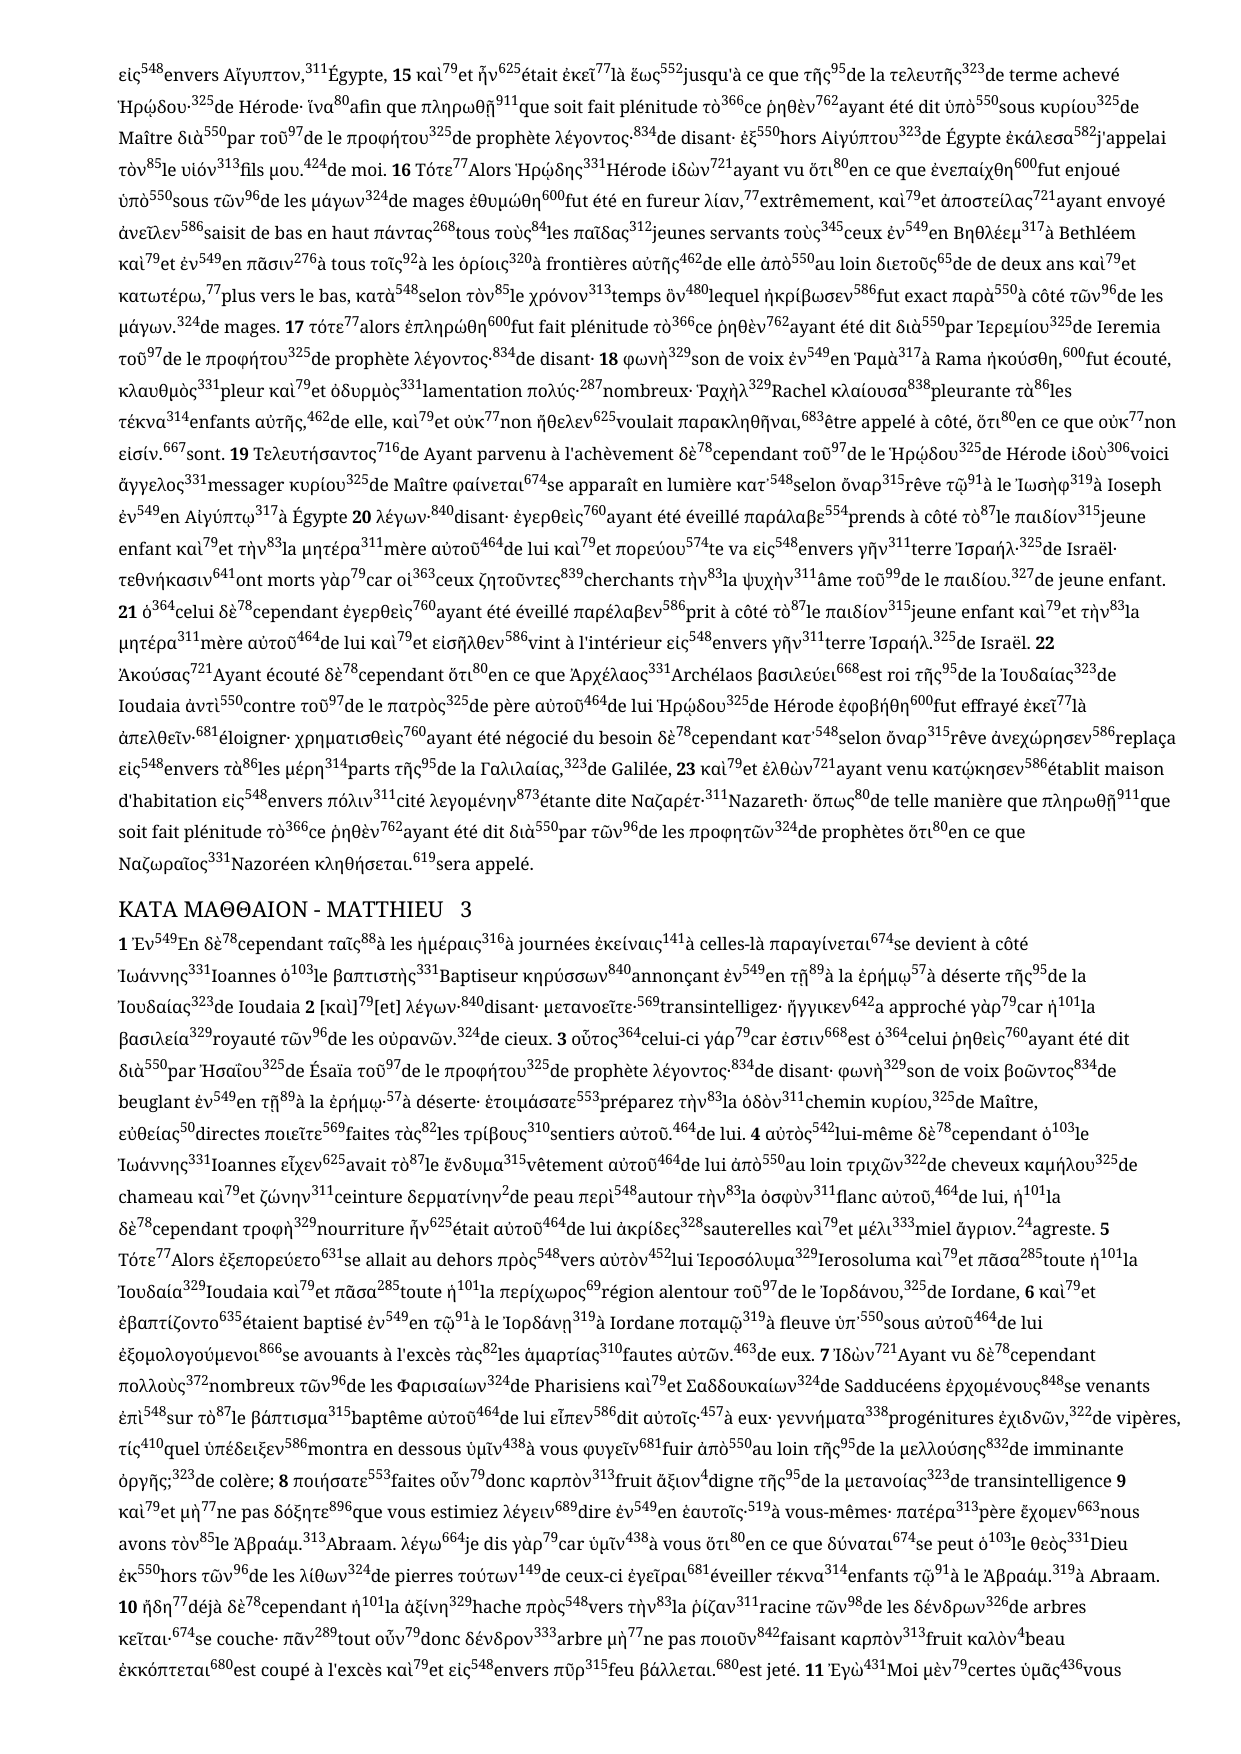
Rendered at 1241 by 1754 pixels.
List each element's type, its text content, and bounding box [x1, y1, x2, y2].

text 1 Τοῦ97de Le δὲ78cependant Ἰησοῦ325de Iésous γεννηθέντος754de ayant été engendré ἐν549en Βηθλέεμ317à Bethléem τῆς95de la Ἰουδαίας323de Ioudaia ἐν549en ἡμέραις316à journées Ἡρῴδου325de Hérode τοῦ97de le βασιλέως,325de roi, ἰδοὺ306voici μάγοι330mages ἀπὸ550au loin ἀνατολῶν322de levants παρεγένοντο591se devinrent à côté εἰς548envers Ἱεροσόλυμα314Ierosoluma 2 λέγοντες·839disants· ποῦ77où? ἐστιν668est ὁ364celui τεχθεὶς760ayant été enfanté βασιλεὺς331roi τῶν96de les Ἰουδαίων;64de Ioudaiens; εἴδομεν581nous vîmes γὰρ79car αὐτοῦ464de lui τὸν85le ἀστέρα313étoile ἐν549en τῇ89à la ἀνατολῇ317à levant καὶ79et ἤλθομεν581nous vînmes προσκυνῆσαι681prosterner vers αὐτῷ.458à lui. 3 ἀκούσας721ayant écouté δὲ78cependant ὁ103le βασιλεὺς331roi Ἡρῴδης331Hérode ἐταράχθη600fut troublé καὶ79et πᾶσα285toute Ἱεροσόλυμα329Ierosoluma μετ᾽550avec αὐτοῦ,464de lui, 4 καὶ79et συναγαγὼν721ayant mené ensemble πάντας268tous τοὺς84les ἀρχιερεῖς312chefs sacrificateurs καὶ79et γραμματεῖς312lettrés τοῦ97de le λαοῦ325de peuple ἐπυνθάνετο631se enquérait παρ᾽550à côté αὐτῶν463de eux ποῦ77où? ὁ103le χριστὸς331Christ γεννᾶται.680est engendré. 5 οἱ468ceux δὲ78cependant εἶπαν585dirent αὐτῷ·458à lui· ἐν549en Βηθλέεμ317à Bethléem τῆς95de la Ἰουδαίας·323de Ioudaia· οὕτως77ainsi γὰρ79car γέγραπται654a été graphé διὰ550par τοῦ97de le προφήτου·325de prophète· 6 καὶ79et σὺ448toi Βηθλέεμ,335Bethléem, γῆ335terre Ἰούδα,325de Iouda, οὐδαμῶς77certainement pas ἐλαχίστη45moindre εἶ666tu es ἐν549en τοῖς90à les ἡγεμόσιν318à gouverneurs Ἰούδα·325de Iouda· ἐκ550hors σοῦ442de toi γὰρ79car ἐξελεύσεται612se sortira ἡγούμενος,867se gouvernant, ὅστις498lequel un quelconque ποιμανεῖ606bergera τὸν85le λαόν313peuple μου424de moi τὸν85le Ἰσραήλ.313Israël. 7 Τότε77Alors Ἡρῴδης331Hérode λάθρᾳ77en omission καλέσας721ayant appelé τοὺς84les μάγους312mages ἠκρίβωσεν586fut exact παρ᾽550à côté αὐτῶν463de eux τὸν85le χρόνον313temps τοῦ97de le φαινομένου861de se apparaissant en lumière ἀστέρος,325de étoile, 8 καὶ79et πέμψας721ayant mandé αὐτοὺς451eux εἰς548envers Βηθλέεμ311Bethléem εἶπεν·586dit· πορευθέντες759ayants étés allés ἐξετάσατε553examinez à l'excès ἀκριβῶς77exactement περὶ550autour τοῦ99de le παιδίου·327de jeune enfant· ἐπὰν80dès que le cas échéant δὲ78cependant εὕρητε,896que vous trouviez, ἀπαγγείλατέ553rapportez annonce μοι,420à moi, ὅπως80de telle manière que κἀγὼ431et moi ἐλθὼν721ayant venu προσκυνήσω895que je prosterne vers αὐτῷ.458à lui. 9 Οἱ363Ceux δὲ78cependant ἀκούσαντες720ayants écoutés τοῦ97de le βασιλέως325de roi ἐπορεύθησαν599furent allé καὶ79et ἰδοὺ306voici ὁ103le ἀστήρ,331étoile, ὃν480lequel εἶδον585virent ἐν549en τῇ89à la ἀνατολῇ,317à levant, προῆγεν625menait devant αὐτούς,451eux, ἕως80jusqu'à ce que ἐλθὼν721ayant venu ἐστάθη600fut dressé ἐπάνω552sur le haut οὗ77où ἦν625était τὸ105le παιδίον.333jeune enfant. 10 ἰδόντες720ayants vus δὲ78cependant τὸν85le ἀστέρα313étoile ἐχάρησαν599furent été de joie χαρὰν311joie μεγάλην2grande σφόδρα.77véhémentement. 11 καὶ79et ἐλθόντες720ayants venus εἰς548envers τὴν83la οἰκίαν311maison d'habitation εἶδον585virent τὸ87le παιδίον315jeune enfant μετὰ550avec Μαρίας323de Maria τῆς95de la μητρὸς323de mère αὐτοῦ,464de lui, καὶ79et πεσόντες720ayants tombés προσεκύνησαν585prosternèrent vers αὐτῷ458à lui καὶ79et ἀνοίξαντες720ayants ouverts τοὺς84les θησαυροὺς312trésors αὐτῶν463de eux προσήνεγκαν585apportèrent αὐτῷ458à lui δῶρα,314dons, χρυσὸν313or καὶ79et λίβανον313oliban καὶ79et σμύρναν.311myrrhe. 12 Καὶ79Et χρηματισθέντες759ayants étés négociés du besoin κατ᾽548selon ὄναρ315rêve μὴ77ne pas ἀνακάμψαι681fléchir de bas en haut πρὸς548vers Ἡρῴδην,313Hérode, δι᾽550par ἄλλης125de autre ὁδοῦ323de chemin ἀνεχώρησαν585replacèrent εἰς548envers τὴν83la χώραν311région αὐτῶν.463de eux. 13 Ἀναχωρησάντων715de Ayants replacés δὲ78cependant αὐτῶν463de eux ἰδοὺ306voici ἄγγελος331messager κυρίου325de Maître φαίνεται674se apparaît en lumière κατ᾽548selon ὄναρ315rêve τῷ91à le Ἰωσὴφ319à Ioseph λέγων·840disant· ἐγερθεὶς760ayant été éveillé παράλαβε554prends à côté τὸ87le παιδίον315jeune enfant καὶ79et τὴν83la μητέρα311mère αὐτοῦ464de lui καὶ79et φεῦγε570fuis εἰς548envers Αἴγυπτον311Égypte καὶ79et ἴσθι570sois ἐκεῖ77là ἕως80jusqu'à ce que ἂν340le cas échéant εἴπω895que je dise σοι·439à toi· μέλλει668immine γὰρ79car Ἡρῴδης331Hérode ζητεῖν689chercher τὸ87le παιδίον315jeune enfant τοῦ360de ce ἀπολέσαι681perdre au loin αὐτό.454lui. 14 ὁ364celui δὲ78cependant ἐγερθεὶς760ayant été éveillé παρέλαβεν586prit à côté τὸ87le παιδίον315jeune enfant καὶ79et τὴν83la μητέρα311mère αὐτοῦ464de lui νυκτὸς323de nuit καὶ79et ἀνεχώρησεν586replaça εἰς548envers Αἴγυπτον,311Égypte, 15 καὶ79et ἦν625était ἐκεῖ77là ἕως552jusqu'à ce que τῆς95de la τελευτῆς323de terme achevé Ἡρῴδου·325de Hérode· ἵνα80afin que πληρωθῇ911que soit fait plénitude τὸ366ce ῥηθὲν762ayant été dit ὑπὸ550sous κυρίου325de Maître διὰ550par τοῦ97de le προφήτου325de prophète λέγοντος·834de disant· ἐξ550hors Αἰγύπτου323de Égypte ἐκάλεσα582j'appelai τὸν85le υἱόν313fils μου.424de moi. 16 Τότε77Alors Ἡρῴδης331Hérode ἰδὼν721ayant vu ὅτι80en ce que ἐνεπαίχθη600fut enjoué ὑπὸ550sous τῶν96de les μάγων324de mages ἐθυμώθη600fut été en fureur λίαν,77extrêmement, καὶ79et ἀποστείλας721ayant envoyé ἀνεῖλεν586saisit de bas en haut πάντας268tous τοὺς84les παῖδας312jeunes servants τοὺς345ceux ἐν549en Βηθλέεμ317à Bethléem καὶ79et ἐν549en πᾶσιν276à tous τοῖς92à les ὁρίοις320à frontières αὐτῆς462de elle ἀπὸ550au loin διετοῦς65de de deux ans καὶ79et κατωτέρω,77plus vers le bas, κατὰ548selon τὸν85le χρόνον313temps ὃν480lequel ἠκρίβωσεν586fut exact παρὰ550à côté τῶν96de les μάγων.324de mages. 17 τότε77alors ἐπληρώθη600fut fait plénitude τὸ366ce ῥηθὲν762ayant été dit διὰ550par Ἰερεμίου325de Ieremia τοῦ97de le προφήτου325de prophète λέγοντος·834de disant· 18 φωνὴ329son de voix ἐν549en Ῥαμὰ317à Rama ἠκούσθη,600fut écouté, κλαυθμὸς331pleur καὶ79et ὀδυρμὸς331lamentation πολύς·287nombreux· Ῥαχὴλ329Rachel κλαίουσα838pleurante τὰ86les τέκνα314enfants αὐτῆς,462de elle, καὶ79et οὐκ77non ἤθελεν625voulait παρακληθῆναι,683être appelé à côté, ὅτι80en ce que οὐκ77non εἰσίν.667sont. 19 Τελευτήσαντος716de Ayant parvenu à l'achèvement δὲ78cependant τοῦ97de le Ἡρῴδου325de Hérode ἰδοὺ306voici ἄγγελος331messager κυρίου325de Maître φαίνεται674se apparaît en lumière κατ᾽548selon ὄναρ315rêve τῷ91à le Ἰωσὴφ319à Ioseph ἐν549en Αἰγύπτῳ317à Égypte 20 λέγων·840disant· ἐγερθεὶς760ayant été éveillé παράλαβε554prends à côté τὸ87le παιδίον315jeune enfant καὶ79et τὴν83la μητέρα311mère αὐτοῦ464de lui καὶ79et πορεύου574te va εἰς548envers γῆν311terre Ἰσραήλ·325de Israël· τεθνήκασιν641ont morts γὰρ79car οἱ363ceux ζητοῦντες839cherchants τὴν83la ψυχὴν311âme τοῦ99de le παιδίου.327de jeune enfant. 21 ὁ364celui δὲ78cependant ἐγερθεὶς760ayant été éveillé παρέλαβεν586prit à côté τὸ87le παιδίον315jeune enfant καὶ79et τὴν83la μητέρα311mère αὐτοῦ464de lui καὶ79et εἰσῆλθεν586vint à l'intérieur εἰς548envers γῆν311terre Ἰσραήλ.325de Israël. 22 Ἀκούσας721Ayant écouté δὲ78cependant ὅτι80en ce que Ἀρχέλαος331Archélaos βασιλεύει668est roi τῆς95de la Ἰουδαίας323de Ioudaia ἀντὶ550contre τοῦ97de le πατρὸς325de père αὐτοῦ464de lui Ἡρῴδου325de Hérode ἐφοβήθη600fut effrayé ἐκεῖ77là ἀπελθεῖν·681éloigner· χρηματισθεὶς760ayant été négocié du besoin δὲ78cependant κατ᾽548selon ὄναρ315rêve ἀνεχώρησεν586replaça εἰς548envers τὰ86les μέρη314parts τῆς95de la Γαλιλαίας,323de Galilée, 23 καὶ79et ἐλθὼν721ayant venu κατῴκησεν586établit maison d'habitation εἰς548envers πόλιν311cité λεγομένην873étante dite Ναζαρέτ·311Nazareth· ὅπως80de telle manière que πληρωθῇ911que soit fait plénitude τὸ366ce ῥηθὲν762ayant été dit διὰ550par τῶν96de les προφητῶν324de prophètes ὅτι80en ce que Ναζωραῖος331Nazoréen κληθήσεται.619sera appelé. [118, 59, 1181, 876]
text 1 Ἐν549En δὲ78cependant ταῖς88à les ἡμέραις316à journées ἐκείναις141à celles-là παραγίνεται674se devient à côté Ἰωάννης331Ioannes ὁ103le βαπτιστὴς331Baptiseur κηρύσσων840annonçant ἐν549en τῇ89à la ἐρήμῳ57à déserte τῆς95de la Ἰουδαίας323de Ioudaia 2 [καὶ]79[et] λέγων·840disant· μετανοεῖτε·569transintelligez· ἤγγικεν642a approché γὰρ79car ἡ101la βασιλεία329royauté τῶν96de les οὐρανῶν.324de cieux. 3 οὗτος364celui-ci γάρ79car ἐστιν668est ὁ364celui ῥηθεὶς760ayant été dit διὰ550par Ἠσαΐου325de Ésaïa τοῦ97de le προφήτου325de prophète λέγοντος·834de disant· φωνὴ329son de voix βοῶντος834de beuglant ἐν549en τῇ89à la ἐρήμῳ·57à déserte· ἑτοιμάσατε553préparez τὴν83la ὁδὸν311chemin κυρίου,325de Maître, εὐθείας50directes ποιεῖτε569faites τὰς82les τρίβους310sentiers αὐτοῦ.464de lui. 4 αὐτὸς542lui-même δὲ78cependant ὁ103le Ἰωάννης331Ioannes εἶχεν625avait τὸ87le ἔνδυμα315vêtement αὐτοῦ464de lui ἀπὸ550au loin τριχῶν322de cheveux καμήλου325de chameau καὶ79et ζώνην311ceinture δερματίνην2de peau περὶ548autour τὴν83la ὀσφὺν311flanc αὐτοῦ,464de lui, ἡ101la δὲ78cependant τροφὴ329nourriture ἦν625était αὐτοῦ464de lui ἀκρίδες328sauterelles καὶ79et μέλι333miel ἄγριον.24agreste. 5 Τότε77Alors ἐξεπορεύετο631se allait au dehors πρὸς548vers αὐτὸν452lui Ἱεροσόλυμα329Ierosoluma καὶ79et πᾶσα285toute ἡ101la Ἰουδαία329Ioudaia καὶ79et πᾶσα285toute ἡ101la περίχωρος69région alentour τοῦ97de le Ἰορδάνου,325de Iordane, 6 καὶ79et ἐβαπτίζοντο635étaient baptisé ἐν549en τῷ91à le Ἰορδάνῃ319à Iordane ποταμῷ319à fleuve ὑπ᾽550sous αὐτοῦ464de lui ἐξομολογούμενοι866se avouants à l'excès τὰς82les ἁμαρτίας310fautes αὐτῶν.463de eux. 7 Ἰδὼν721Ayant vu δὲ78cependant πολλοὺς372nombreux τῶν96de les Φαρισαίων324de Pharisiens καὶ79et Σαδδουκαίων324de Sadducéens ἐρχομένους848se venants ἐπὶ548sur τὸ87le βάπτισμα315baptême αὐτοῦ464de lui εἶπεν586dit αὐτοῖς·457à eux· γεννήματα338progénitures ἐχιδνῶν,322de vipères, τίς410quel ὑπέδειξεν586montra en dessous ὑμῖν438à vous φυγεῖν681fuir ἀπὸ550au loin τῆς95de la μελλούσης832de imminante ὀργῆς;323de colère; 8 ποιήσατε553faites οὖν79donc καρπὸν313fruit ἄξιον4digne τῆς95de la μετανοίας323de transintelligence 9 καὶ79et μὴ77ne pas δόξητε896que vous estimiez λέγειν689dire ἐν549en ἑαυτοῖς·519à vous-mêmes· πατέρα313père ἔχομεν663nous avons τὸν85le Ἀβραάμ.313Abraam. λέγω664je dis γὰρ79car ὑμῖν438à vous ὅτι80en ce que δύναται674se peut ὁ103le θεὸς331Dieu ἐκ550hors τῶν96de les λίθων324de pierres τούτων149de ceux-ci ἐγεῖραι681éveiller τέκνα314enfants τῷ91à le Ἀβραάμ.319à Abraam. 10 ἤδη77déjà δὲ78cependant ἡ101la ἀξίνη329hache πρὸς548vers τὴν83la ῥίζαν311racine τῶν98de les δένδρων326de arbres κεῖται·674se couche· πᾶν289tout οὖν79donc δένδρον333arbre μὴ77ne pas ποιοῦν842faisant καρπὸν313fruit καλὸν4beau ἐκκόπτεται680est coupé à l'excès καὶ79et εἰς548envers πῦρ315feu βάλλεται.680est jeté. 11 Ἐγὼ431Moi μὲν79certes ὑμᾶς436vous βαπτίζω664je baptise ἐν549en ὕδατι321à eau εἰς548envers μετάνοιαν,311transintelligence, ὁ364celui δὲ78cependant ὀπίσω552derrière μου424de moi ἐρχόμενος867se venant ἰσχυρότερός47plus fort μού424de moi ἐστιν,668est, οὗ492de lequel οὐκ77non εἰμὶ664je suis ἱκανὸς47assez-important τὰ86les ὑποδήματα314souliers βαστάσαι·681mettre en charge· αὐτὸς469lui ὑμᾶς436vous βαπτίσει606baptisera ἐν549en πνεύματι321à souffle ἁγίῳ12à saint καὶ79et πυρί·321à feu· 12 οὗ492de lequel τὸ105le πτύον333pelle à vanner ἐν549en τῇ89à la χειρὶ317à main αὐτοῦ464de lui καὶ79et διακαθαριεῖ606purifiera en séparant τὴν83la ἅλωνα311aire à fouler le grain αὐτοῦ464de lui καὶ79et συνάξει606mènera ensemble τὸν85le σῖτον313froment αὐτοῦ464de lui εἰς548envers τὴν83la ἀποθήκην,311grange, τὸ87le δὲ78cependant ἄχυρον315paille κατακαύσει606brûlera complètement πυρὶ321à feu ἀσβέστῳ.12à inextinguible. 13 Τότε77Alors παραγίνεται674se devient à côté ὁ103le Ἰησοῦς331Iésous ἀπὸ550au loin τῆς95de la Γαλιλαίας323de Galilée ἐπὶ548sur τὸν85le Ἰορδάνην313Iordane πρὸς548vers τὸν85le Ἰωάννην313Ioannes τοῦ360de ce βαπτισθῆναι683être baptisé ὑπ᾽550sous αὐτοῦ.464de lui. 14 ὁ103le δὲ78cependant Ἰωάννης331Ioannes διεκώλυεν625empêchait en séparant αὐτὸν452lui λέγων·840disant· ἐγὼ431moi χρείαν311besoin ἔχω664j'ai ὑπὸ550sous σοῦ442de toi βαπτισθῆναι,683être baptisé, καὶ79et σὺ448toi ἔρχῃ672tu te viens πρός548vers με;417moi; 15 ἀποκριθεὶς760ayant été répondu δὲ78cependant ὁ103le Ἰησοῦς331Iésous εἶπεν586dit πρὸς548vers αὐτόν·452lui· ἄφες554abandonne ἄρτι,77à l'instant, οὕτως77ainsi γὰρ79car πρέπον842étant remarquable ἐστὶν668est ἡμῖν419à nous πληρῶσαι681faire plénitude πᾶσαν267toute δικαιοσύνην.311justice. τότε77alors ἀφίησιν668abandonne αὐτόν.452lui. 16 βαπτισθεὶς760ayant été baptisé δὲ78cependant ὁ103le Ἰησοῦς331Iésous εὐθὺς77directement ἀνέβη586monta ἀπὸ550au loin τοῦ99de le ὕδατος·327de eau· καὶ79et ἰδοὺ306voici ἠνεῴχθησαν599furent ouvert [αὐτῷ]458[à lui] οἱ102les οὐρανοί,330cieux, καὶ79et εἶδεν586vit [τὸ]87[le] πνεῦμα315souffle [τοῦ]97[de le] θεοῦ325de Dieu καταβαῖνον824descendant ὡσεὶ80comme si περιστερὰν311colombe [καὶ]79[et] ἐρχόμενον851se venant ἐπ᾽548sur αὐτόν·452lui· 17 καὶ79et ἰδοὺ306voici φωνὴ329son de voix ἐκ550hors τῶν96de les οὐρανῶν324de cieux λέγουσα·838disante· οὗτός364celui-ci ἐστιν668est ὁ103le υἱός331fils μου424de moi ὁ103le ἀγαπητός,71aimé, ἐν549en ᾧ486à lequel εὐδόκησα.582j'estimai en bien. [118, 928, 1181, 1682]
text ΚΑΤΑ ΜΑΘΘΑΙΟΝ - MATTHIEU 3 [118, 894, 1181, 924]
